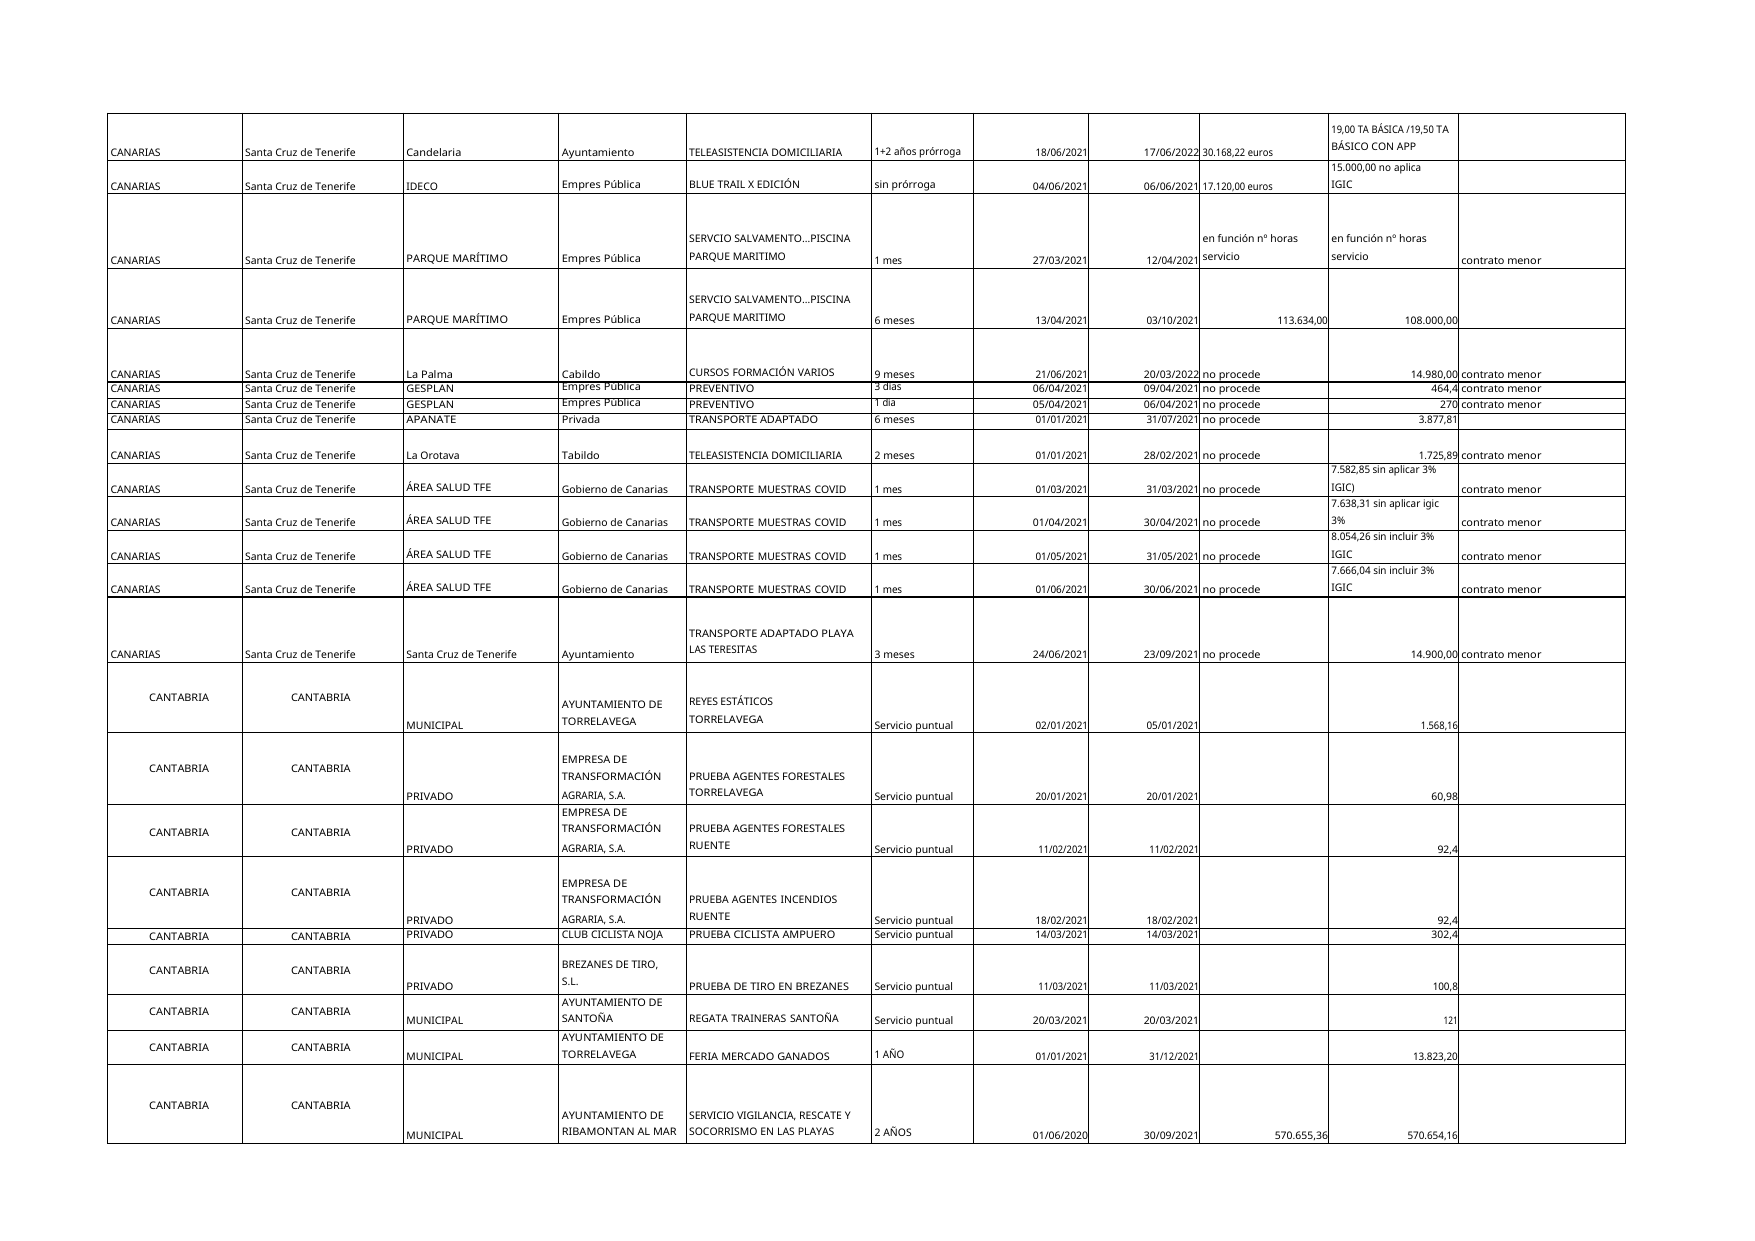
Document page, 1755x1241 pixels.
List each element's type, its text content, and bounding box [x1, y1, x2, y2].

table_cell no procede [1200, 383, 1328, 397]
table_cell 8.054,26 sin incluir 3% IGIC [1329, 531, 1458, 563]
table_cell 18/02/2021 [1089, 857, 1199, 927]
table_cell 1 mes [872, 531, 973, 563]
table_cell 302,4 [1329, 929, 1458, 944]
table_cell TRANSPORTE MUESTRAS COVID [687, 464, 871, 496]
table_cell 14/03/2021 [1089, 929, 1199, 944]
table_cell CANTABRIA [243, 1031, 403, 1063]
table_cell 3 meses [872, 598, 973, 662]
table_cell CANARIAS [108, 414, 242, 429]
table_cell no procede [1200, 464, 1328, 496]
table_cell PRUEBA AGENTES FORESTALES RUENTE [687, 805, 871, 856]
table_cell 3 días [872, 383, 973, 397]
table_cell Gobierno de Canarias [559, 531, 686, 563]
table_cell TRANSPORTE MUESTRAS COVID [687, 497, 871, 529]
table_cell 100,8 [1329, 945, 1458, 994]
table_header [1459, 114, 1625, 160]
table_cell 1 mes [872, 194, 973, 267]
table_cell [1200, 663, 1328, 732]
table_cell Servicio puntual [872, 995, 973, 1030]
table_cell 15.000,00 no aplica IGIC [1329, 161, 1458, 193]
table_cell contrato menor [1459, 464, 1625, 496]
table_cell Servicio puntual [872, 929, 973, 944]
table_cell [1200, 1031, 1328, 1063]
table_header TELEASISTENCIA DOMICILIARIA [687, 114, 871, 160]
table_header Candelaria [404, 114, 558, 160]
table_cell contrato menor [1459, 531, 1625, 563]
table_cell Ayuntamiento [559, 598, 686, 662]
table_cell CANARIAS [108, 161, 242, 193]
table_cell 92,4 [1329, 805, 1458, 856]
table_cell Cabildo [559, 329, 686, 381]
table_cell EMPRESA DE TRANSFORMACIÓN AGRARIA, S.A. [559, 857, 686, 927]
table_cell contrato menor [1459, 383, 1625, 397]
table_cell [1459, 857, 1625, 927]
table_cell Santa Cruz de Tenerife [243, 531, 403, 563]
table_cell TRANSPORTE MUESTRAS COVID [687, 564, 871, 596]
table_cell 31/12/2021 [1089, 1031, 1199, 1063]
table_header 19,00 TA BÁSICA /19,50 TA BÁSICO CON APP [1329, 114, 1458, 160]
table_cell 20/03/2021 [974, 995, 1088, 1030]
table_cell SERVCIO SALVAMENTO…PISCINA PARQUE MARITIMO [687, 269, 871, 328]
table_cell 30/09/2021 [1089, 1065, 1199, 1143]
table_header 17/06/2022 [1089, 114, 1199, 160]
table_cell Santa Cruz de Tenerife [243, 161, 403, 193]
table_cell [1459, 733, 1625, 803]
table_cell 01/01/2021 [974, 414, 1088, 429]
table_cell PRUEBA AGENTES FORESTALES TORRELAVEGA [687, 733, 871, 803]
table_cell no procede [1200, 497, 1328, 529]
table_cell 7.582,85 sin aplicar 3% IGIC) [1329, 464, 1458, 496]
table_cell AYUNTAMIENTO DE SANTOÑA [559, 995, 686, 1030]
table_cell CANTABRIA [243, 929, 403, 944]
table_cell MUNICIPAL [404, 1031, 558, 1063]
table_cell 11/02/2021 [974, 805, 1088, 856]
table_cell [1200, 805, 1328, 856]
table_cell 7.666,04 sin incluir 3% IGIC [1329, 564, 1458, 596]
table_cell 09/04/2021 [1089, 383, 1199, 397]
table_cell 11/03/2021 [1089, 945, 1199, 994]
table_cell CANTABRIA [108, 929, 242, 944]
table_cell CANARIAS [108, 194, 242, 267]
table_cell TRANSPORTE MUESTRAS COVID [687, 531, 871, 563]
table_cell ÁREA SALUD TFE [404, 497, 558, 529]
table_cell 7.638,31 sin aplicar igic 3% [1329, 497, 1458, 529]
table_cell CANARIAS [108, 531, 242, 563]
table_cell CANTABRIA [243, 945, 403, 994]
table_cell CANARIAS [108, 329, 242, 381]
table_cell 01/03/2021 [974, 464, 1088, 496]
table_cell PRIVADO [404, 805, 558, 856]
table_cell CANTABRIA [243, 663, 403, 732]
table_cell 6 meses [872, 269, 973, 328]
table_cell SERVCIO SALVAMENTO…PISCINA PARQUE MARITIMO [687, 194, 871, 267]
table_cell [1459, 1031, 1625, 1063]
table_cell AYUNTAMIENTO DE RIBAMONTAN AL MAR [559, 1065, 686, 1143]
table_cell contrato menor [1459, 430, 1625, 463]
table_cell TELEASISTENCIA DOMICILIARIA [687, 430, 871, 463]
table_header 30.168,22 euros [1200, 114, 1328, 160]
table_cell Privada [559, 414, 686, 429]
table_cell [1459, 161, 1625, 193]
table_cell 570.655,36 [1200, 1065, 1328, 1143]
table_cell CANTABRIA [108, 1065, 242, 1143]
table_cell CANTABRIA [108, 857, 242, 927]
table_cell 31/07/2021 [1089, 414, 1199, 429]
table_cell no procede [1200, 531, 1328, 563]
table_cell CLUB CICLISTA NOJA [559, 929, 686, 944]
table_cell CANTABRIA [243, 733, 403, 803]
table_cell 05/01/2021 [1089, 663, 1199, 732]
table_cell contrato menor [1459, 598, 1625, 662]
table_cell [1459, 1065, 1625, 1143]
table_cell CANTABRIA [243, 857, 403, 927]
table_cell PARQUE MARÍTIMO [404, 269, 558, 328]
table_cell TRANSPORTE ADAPTADO [687, 414, 871, 429]
table_cell 570.654,16 [1329, 1065, 1458, 1143]
table_cell Santa Cruz de Tenerife [243, 194, 403, 267]
table_cell ÁREA SALUD TFE [404, 564, 558, 596]
table_cell Gobierno de Canarias [559, 464, 686, 496]
table_cell 20/01/2021 [1089, 733, 1199, 803]
table_cell 17.120,00 euros [1200, 161, 1328, 193]
table_cell Empres Pública [559, 383, 686, 397]
table_cell 06/04/2021 [974, 383, 1088, 397]
table_cell Gobierno de Canarias [559, 497, 686, 529]
table_cell sin prórroga [872, 161, 973, 193]
table_cell 27/03/2021 [974, 194, 1088, 267]
table_cell ÁREA SALUD TFE [404, 464, 558, 496]
table_cell 01/06/2021 [974, 564, 1088, 596]
table_cell Santa Cruz de Tenerife [243, 430, 403, 463]
table_cell 30/06/2021 [1089, 564, 1199, 596]
table_cell CANARIAS [108, 598, 242, 662]
table_cell [1459, 805, 1625, 856]
table_cell 1.725,89 [1329, 430, 1458, 463]
table_cell CANARIAS [108, 383, 242, 397]
table_cell Servicio puntual [872, 945, 973, 994]
table_cell 1 mes [872, 564, 973, 596]
table_cell contrato menor [1459, 194, 1625, 267]
table_cell BLUE TRAIL X EDICIÓN [687, 161, 871, 193]
table_cell MUNICIPAL [404, 663, 558, 732]
table_cell GESPLAN [404, 383, 558, 397]
table_cell CANTABRIA [243, 1065, 403, 1143]
table_cell Santa Cruz de Tenerife [243, 329, 403, 381]
table_cell 20/03/2021 [1089, 995, 1199, 1030]
table_cell [1200, 857, 1328, 927]
table_cell no procede [1200, 399, 1328, 413]
table_cell 60,98 [1329, 733, 1458, 803]
table_cell CURSOS FORMACIÓN VARIOS [687, 329, 871, 381]
table_cell [1459, 929, 1625, 944]
table_cell 06/06/2021 [1089, 161, 1199, 193]
table_cell CANARIAS [108, 464, 242, 496]
table_cell PRIVADO [404, 929, 558, 944]
table_cell 1 mes [872, 497, 973, 529]
table_cell AYUNTAMIENTO DE TORRELAVEGA [559, 1031, 686, 1063]
table_cell [1200, 995, 1328, 1030]
table_cell 04/06/2021 [974, 161, 1088, 193]
table_cell 21/06/2021 [974, 329, 1088, 381]
table_cell Servicio puntual [872, 805, 973, 856]
table_cell 13/04/2021 [974, 269, 1088, 328]
table_cell Santa Cruz de Tenerife [243, 383, 403, 397]
table_cell Santa Cruz de Tenerife [243, 598, 403, 662]
table_cell PRIVADO [404, 945, 558, 994]
table_cell AYUNTAMIENTO DE TORRELAVEGA [559, 663, 686, 732]
table_cell 6 meses [872, 414, 973, 429]
table_cell PREVENTIVO [687, 399, 871, 413]
table_cell MUNICIPAL [404, 1065, 558, 1143]
table_cell Empres Pública [559, 194, 686, 267]
table_header 1+2 años prórroga [872, 114, 973, 160]
table_cell [1200, 733, 1328, 803]
table_cell 9 meses [872, 329, 973, 381]
table_cell CANARIAS [108, 430, 242, 463]
table_cell Tabildo [559, 430, 686, 463]
table_cell REGATA TRAINERAS SANTOÑA [687, 995, 871, 1030]
table_cell [1459, 269, 1625, 328]
table_cell Santa Cruz de Tenerife [243, 564, 403, 596]
table_cell 31/05/2021 [1089, 531, 1199, 563]
table_cell CANARIAS [108, 269, 242, 328]
table_cell contrato menor [1459, 497, 1625, 529]
table_cell APANATE [404, 414, 558, 429]
table_cell no procede [1200, 598, 1328, 662]
table_cell Gobierno de Canarias [559, 564, 686, 596]
table_cell contrato menor [1459, 399, 1625, 413]
table_cell 24/06/2021 [974, 598, 1088, 662]
table_cell MUNICIPAL [404, 995, 558, 1030]
table_cell EMPRESA DE TRANSFORMACIÓN AGRARIA, S.A. [559, 733, 686, 803]
table_cell PRIVADO [404, 733, 558, 803]
table_cell 14.980,00 [1329, 329, 1458, 381]
table_cell 03/10/2021 [1089, 269, 1199, 328]
table_cell [1200, 929, 1328, 944]
table_cell 01/04/2021 [974, 497, 1088, 529]
table_cell Empres Pública [559, 161, 686, 193]
table_cell Santa Cruz de Tenerife [243, 464, 403, 496]
table_cell no procede [1200, 414, 1328, 429]
table_cell PRUEBA DE TIRO EN BREZANES [687, 945, 871, 994]
table_cell 1 día [872, 399, 973, 413]
table_cell 02/01/2021 [974, 663, 1088, 732]
table_cell 01/06/2020 [974, 1065, 1088, 1143]
table_cell 20/03/2022 [1089, 329, 1199, 381]
table_cell no procede [1200, 430, 1328, 463]
table_cell 1 mes [872, 464, 973, 496]
table_cell PARQUE MARÍTIMO [404, 194, 558, 267]
table_cell 23/09/2021 [1089, 598, 1199, 662]
table_cell no procede [1200, 329, 1328, 381]
table_cell 121 [1329, 995, 1458, 1030]
table_cell SERVICIO VIGILANCIA, RESCATE Y SOCORRISMO EN LAS PLAYAS [687, 1065, 871, 1143]
table_cell PREVENTIVO [687, 383, 871, 397]
table_cell [1459, 995, 1625, 1030]
table_cell GESPLAN [404, 399, 558, 413]
table_cell 2 meses [872, 430, 973, 463]
table_cell CANTABRIA [243, 805, 403, 856]
table_cell Santa Cruz de Tenerife [243, 414, 403, 429]
table_cell [1200, 945, 1328, 994]
table_cell PRUEBA CICLISTA AMPUERO [687, 929, 871, 944]
table_cell 113.634,00 [1200, 269, 1328, 328]
table_cell REYES ESTÁTICOS TORRELAVEGA [687, 663, 871, 732]
table_cell 06/04/2021 [1089, 399, 1199, 413]
table_cell 1 AÑO [872, 1031, 973, 1063]
table_cell 01/01/2021 [974, 1031, 1088, 1063]
table_cell 01/05/2021 [974, 531, 1088, 563]
table_cell TRANSPORTE ADAPTADO PLAYA LAS TERESITAS [687, 598, 871, 662]
table_cell 108.000,00 [1329, 269, 1458, 328]
table_cell 28/02/2021 [1089, 430, 1199, 463]
table_cell ÁREA SALUD TFE [404, 531, 558, 563]
table_cell 11/02/2021 [1089, 805, 1199, 856]
table_cell en función nº horas servicio [1329, 194, 1458, 267]
table_cell [1459, 945, 1625, 994]
table_cell 05/04/2021 [974, 399, 1088, 413]
table_cell Servicio puntual [872, 857, 973, 927]
table_header Santa Cruz de Tenerife [243, 114, 403, 160]
table_cell 1.568,16 [1329, 663, 1458, 732]
table_cell BREZANES DE TIRO, S.L. [559, 945, 686, 994]
table_cell CANTABRIA [108, 1031, 242, 1063]
table_cell 18/02/2021 [974, 857, 1088, 927]
table_cell IDECO [404, 161, 558, 193]
table_cell 11/03/2021 [974, 945, 1088, 994]
table_cell 13.823,20 [1329, 1031, 1458, 1063]
table_cell 3.877,81 [1329, 414, 1458, 429]
table_cell Santa Cruz de Tenerife [243, 497, 403, 529]
table_cell 31/03/2021 [1089, 464, 1199, 496]
table_cell contrato menor [1459, 329, 1625, 381]
table_cell 12/04/2021 [1089, 194, 1199, 267]
table_cell Servicio puntual [872, 733, 973, 803]
table_cell 14.900,00 [1329, 598, 1458, 662]
table_cell FERIA MERCADO GANADOS [687, 1031, 871, 1063]
table_cell 464,4 [1329, 383, 1458, 397]
table_cell CANTABRIA [108, 733, 242, 803]
table_cell CANTABRIA [108, 805, 242, 856]
table_cell 270 [1329, 399, 1458, 413]
table_cell Empres Pública [559, 399, 686, 413]
table_cell PRIVADO [404, 857, 558, 927]
table_cell CANTABRIA [108, 995, 242, 1030]
table_cell [1459, 663, 1625, 732]
table_cell CANTABRIA [108, 945, 242, 994]
table_cell Santa Cruz de Tenerife [404, 598, 558, 662]
table_cell 30/04/2021 [1089, 497, 1199, 529]
table_cell [1459, 414, 1625, 429]
table_cell CANARIAS [108, 497, 242, 529]
table_header 18/06/2021 [974, 114, 1088, 160]
table_cell contrato menor [1459, 564, 1625, 596]
table_cell CANARIAS [108, 564, 242, 596]
table_cell 92,4 [1329, 857, 1458, 927]
table_cell en función nº horas servicio [1200, 194, 1328, 267]
table_cell CANARIAS [108, 399, 242, 413]
table_cell Santa Cruz de Tenerife [243, 399, 403, 413]
table_header CANARIAS [108, 114, 242, 160]
table_cell La Orotava [404, 430, 558, 463]
table_cell 14/03/2021 [974, 929, 1088, 944]
table_cell CANTABRIA [108, 663, 242, 732]
table_cell 01/01/2021 [974, 430, 1088, 463]
table_cell CANTABRIA [243, 995, 403, 1030]
table_cell Servicio puntual [872, 663, 973, 732]
table_cell La Palma [404, 329, 558, 381]
table_cell PRUEBA AGENTES INCENDIOS RUENTE [687, 857, 871, 927]
table_cell Santa Cruz de Tenerife [243, 269, 403, 328]
table_cell no procede [1200, 564, 1328, 596]
table_cell 2 AÑOS [872, 1065, 973, 1143]
table_cell Empres Pública [559, 269, 686, 328]
table_cell EMPRESA DE TRANSFORMACIÓN AGRARIA, S.A. [559, 805, 686, 856]
table_header Ayuntamiento [559, 114, 686, 160]
table_cell 20/01/2021 [974, 733, 1088, 803]
